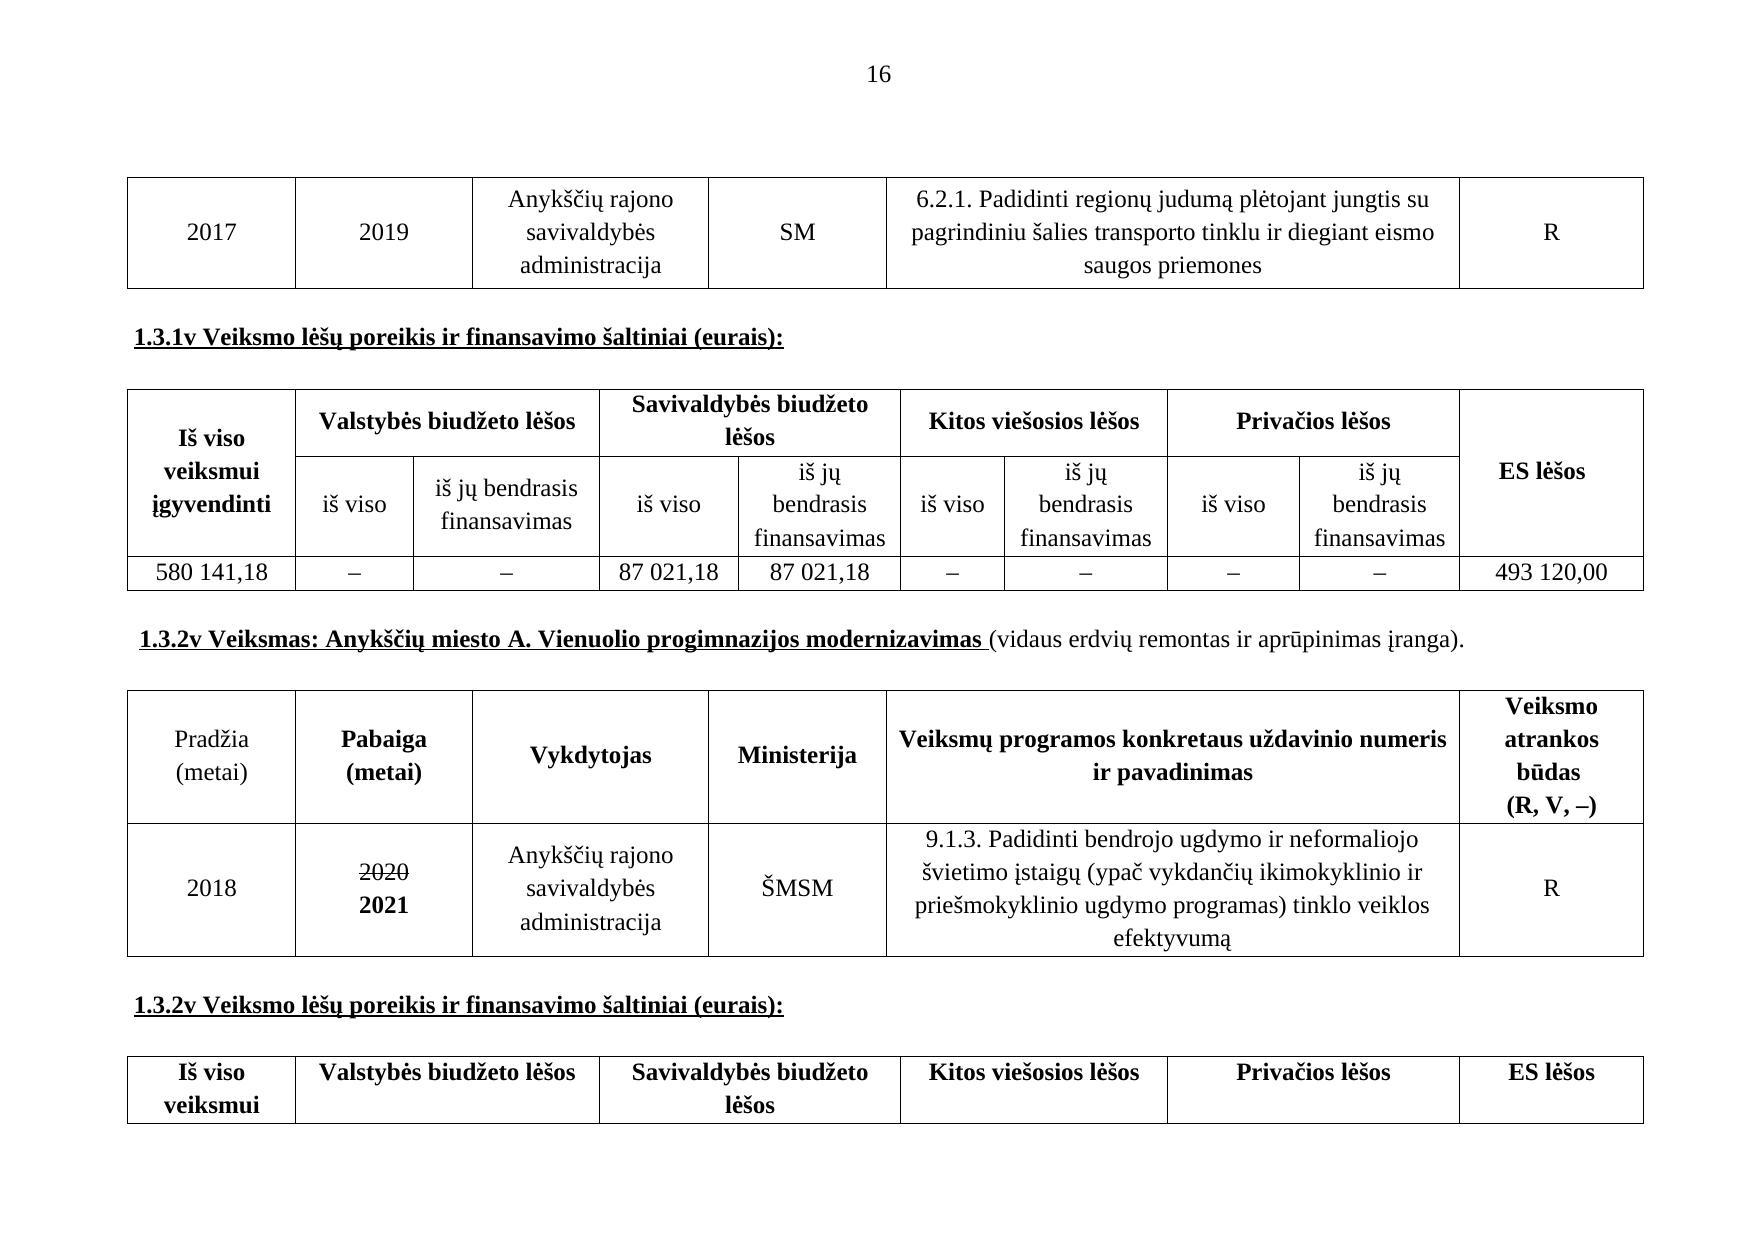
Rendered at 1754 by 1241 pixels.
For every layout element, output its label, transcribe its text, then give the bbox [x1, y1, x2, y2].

table_cell Valstybės biudžeto lėšos [296, 390, 599, 456]
table_cell [887, 824, 897, 956]
table_cell iš jų bendrasis finansavimas [1300, 457, 1459, 556]
table_cell – [901, 557, 1004, 590]
table_cell iš viso [901, 457, 1004, 556]
table_cell Vykdytojas [473, 691, 708, 823]
table_cell 2020 2021 [296, 824, 472, 956]
table_cell iš viso [600, 457, 738, 556]
table_cell Privačios lėšos [1168, 390, 1459, 456]
table_cell Privačios lėšos [1168, 1057, 1459, 1123]
table_cell 580 141,18 [128, 557, 295, 590]
table_cell ES lėšos [1460, 1057, 1643, 1123]
table_cell Ministerija [709, 691, 886, 823]
table_cell SM [709, 178, 886, 288]
table_cell [1447, 824, 1459, 956]
table_cell 493 120,00 [1460, 557, 1643, 590]
table_cell [128, 591, 1639, 624]
table_cell Savivaldybės biudžeto lėšos [600, 1057, 900, 1123]
table_cell Anykščių rajono savivaldybės administracija [473, 178, 708, 288]
table_cell 2018 [128, 824, 295, 956]
table_cell [1639, 289, 1643, 388]
table_cell iš viso [296, 457, 413, 556]
table_cell – [1005, 557, 1167, 590]
table_cell ŠMSM [709, 824, 886, 956]
table_cell Kitos viešosios lėšos [901, 1057, 1167, 1123]
table_cell – [1168, 557, 1299, 590]
table_cell – [414, 557, 599, 590]
table_header 9.1.3. Padidinti bendrojo ugdymo ir neformaliojo švietimo įstaigų (ypač vykdančių ikimokyklinio ir priešmokyklinio ugdymo programas) tinklo veiklos efektyvumą [897, 824, 1447, 956]
table_cell iš viso [1168, 457, 1299, 556]
table_cell R [1460, 824, 1643, 956]
table_cell 2017 [128, 178, 295, 288]
table_cell 1.3.2v Veiksmo lėšų poreikis ir finansavimo šaltiniai (eurais): [128, 957, 1639, 1056]
table_cell [1639, 624, 1643, 690]
table_cell [1639, 591, 1643, 624]
table_cell – [1300, 557, 1459, 590]
table_cell Kitos viešosios lėšos [901, 390, 1167, 456]
table_cell 6.2.1. Padidinti regionų judumą plėtojant jungtis su pagrindiniu šalies transporto tinklu ir diegiant eismo saugos priemones [887, 178, 1459, 288]
table_cell iš jų bendrasis finansavimas [1005, 457, 1167, 556]
table_cell 1.3.1v Veiksmo lėšų poreikis ir finansavimo šaltiniai (eurais): [128, 289, 1639, 388]
table_cell Valstybės biudžeto lėšos [296, 1057, 599, 1123]
table_cell iš jų bendrasis finansavimas [414, 457, 599, 556]
table_cell [1639, 957, 1643, 1056]
table_cell 87 021,18 [600, 557, 738, 590]
table_cell R [1460, 178, 1643, 288]
table_cell Anykščių rajono savivaldybės administracija [473, 824, 708, 956]
table_cell Pradžia (metai) [128, 691, 295, 823]
table_cell Iš viso veiksmui [128, 1057, 295, 1123]
table_cell – [296, 557, 413, 590]
table_cell 87 021,18 [739, 557, 900, 590]
table_cell 1.3.2v Veiksmas: Anykščių miesto A. Vienuolio progimnazijos modernizavimas (vidaus erdvių remontas ir aprūpinimas įranga). [128, 624, 1639, 690]
table_cell Veiksmo atrankos būdas (R, V, –) [1460, 691, 1643, 823]
table_cell Veiksmų programos konkretaus uždavinio numeris ir pavadinimas [887, 691, 1459, 823]
table_cell Savivaldybės biudžeto lėšos [600, 390, 900, 456]
table_cell iš jų bendrasis finansavimas [739, 457, 900, 556]
table_cell 2019 [296, 178, 472, 288]
table_cell ES lėšos [1460, 390, 1643, 556]
table_cell Pabaiga (metai) [296, 691, 472, 823]
table_cell Iš viso veiksmui įgyvendinti [128, 390, 295, 556]
